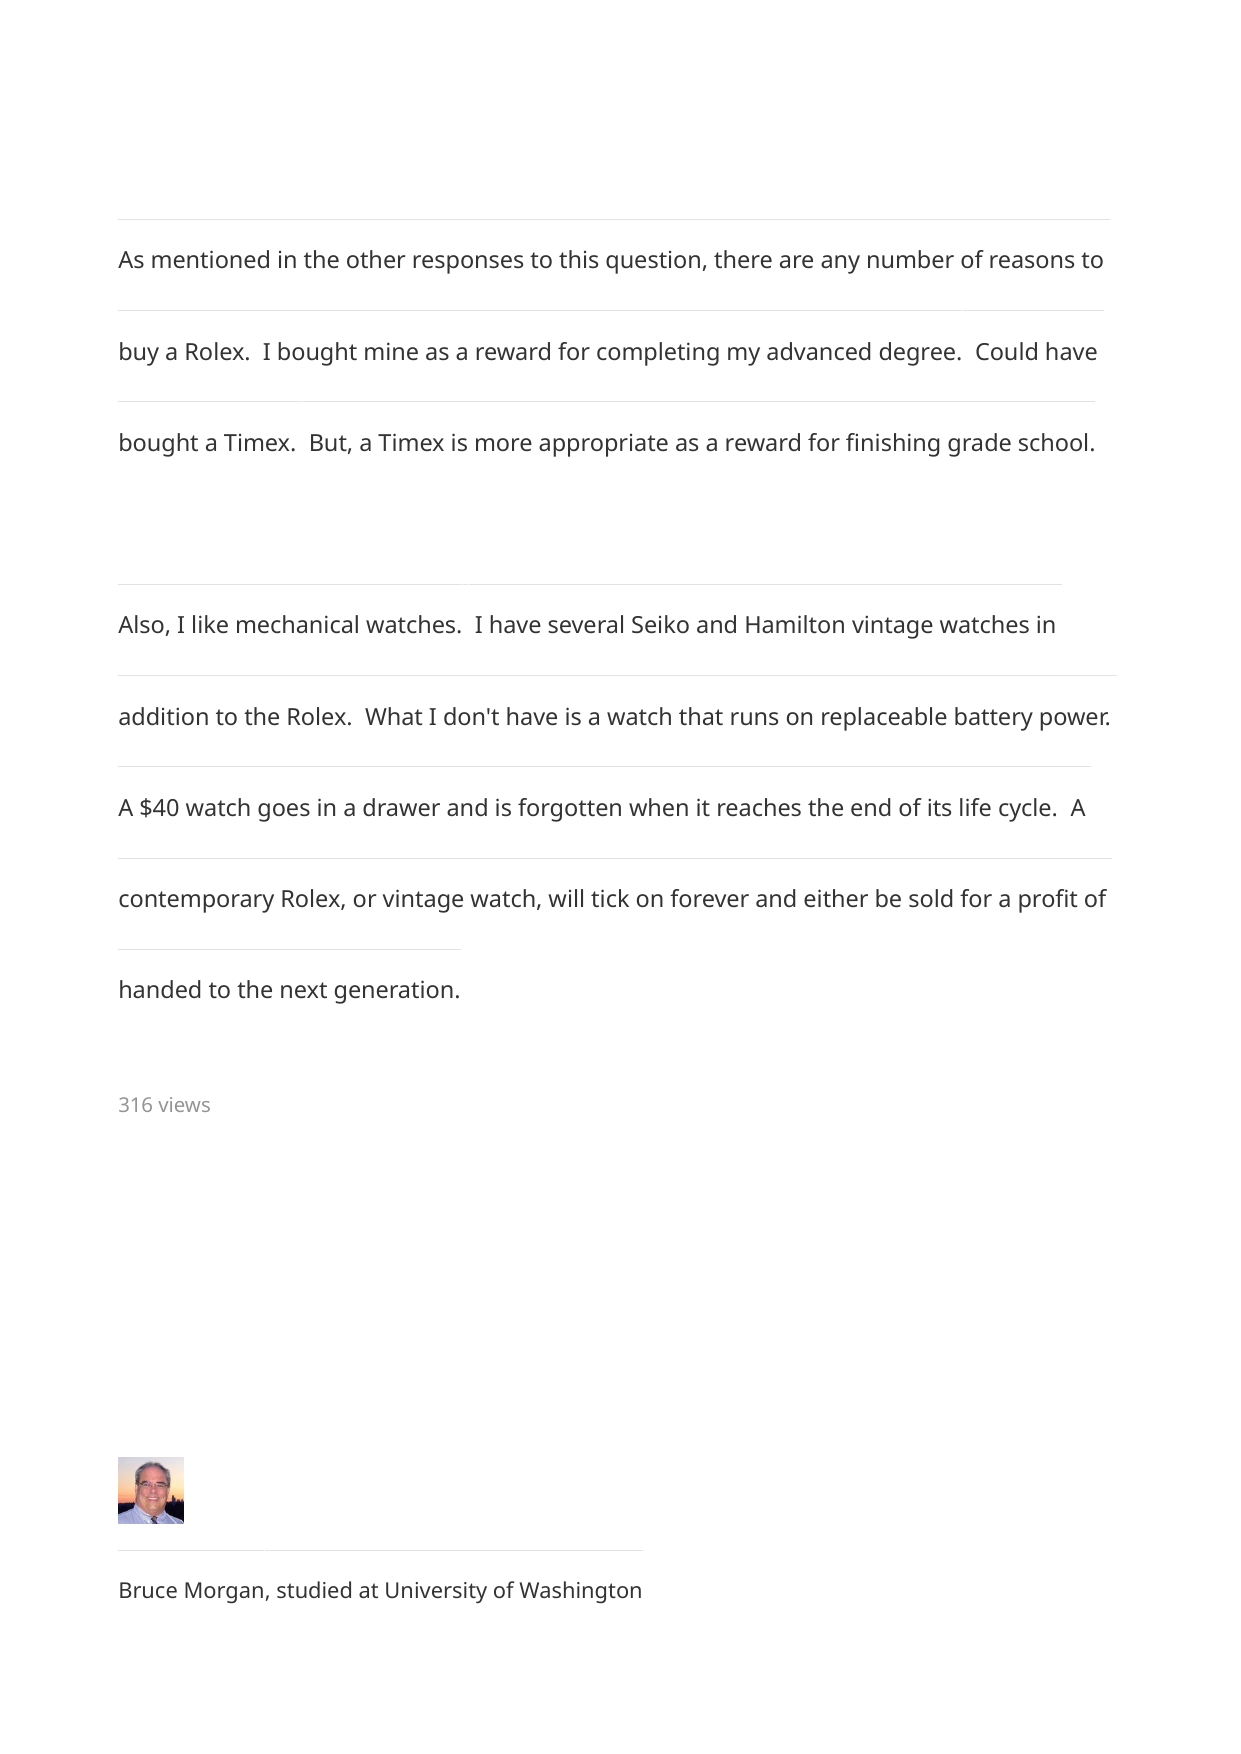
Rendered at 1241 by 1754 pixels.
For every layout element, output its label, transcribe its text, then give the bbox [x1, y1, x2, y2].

text 316 views [118, 1090, 1122, 1118]
picture [118, 1457, 184, 1524]
text Bruce Morgan, studied at University of Washington [118, 1550, 1109, 1605]
text As mentioned in the other responses to this question, there are any number of reasons to buy a Rolex. I bought mine as a reward for completing my advanced degree. Could have bought a Timex. But, a Timex is more appropriate as a reward for finishing grade school. Also, I like mechanical watches. I have several Seiko and Hamilton vintage watches in addition to the Rolex. What I don't have is a watch that runs on replaceable battery power. A $40 watch goes in a drawer and is forgotten when it reaches the end of its life cycle. A contemporary Rolex, or vintage watch, will tick on forever and either be sold for a profit of handed to the next generation. [118, 219, 1122, 1006]
